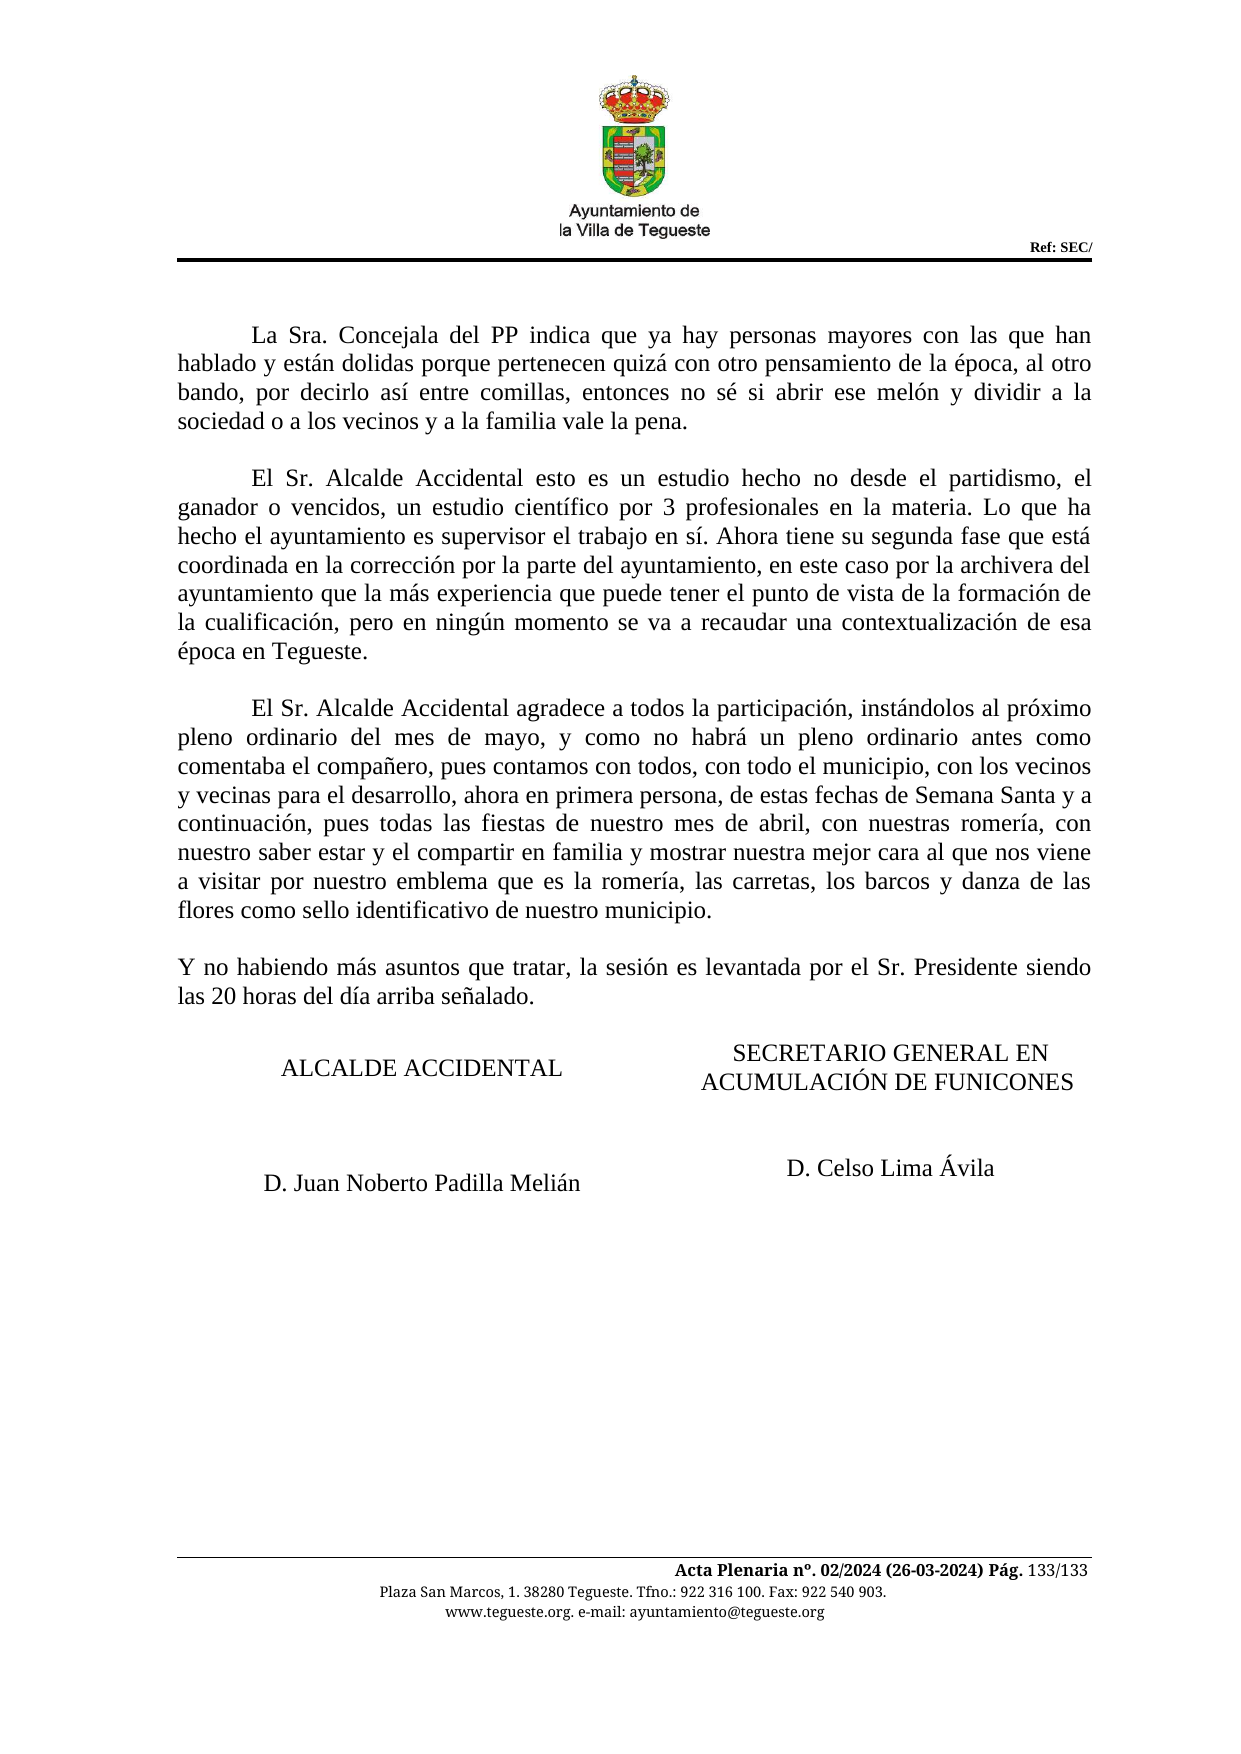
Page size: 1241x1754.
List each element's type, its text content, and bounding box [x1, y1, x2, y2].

table_header ALCALDE ACCIDENTAL [189, 1039, 655, 1096]
table_header SECRETARIO GENERAL EN ACUMULACIÓN DE FUNICONES [655, 1039, 1126, 1096]
list El Sr. Alcalde Accidental agradece a todos la participación, instándolos al próximo pleno ordinario del mes de mayo, y como no habrá un pleno ordinario antes como comentaba el compañero, pues contamos con todos, con todo el municipio, con los vecinos y vecinas para el desarrollo, ahora en primera persona, de estas fechas de Semana Santa y a continuación, pues todas las fiestas de nuestro mes de abril, con nuestras romería, con nuestro saber estar y el compartir en familia y mostrar nuestra mejor cara al que nos viene a visitar por nuestro emblema que es la romería, las carretas, los barcos y danza de las flores como sello identificativo de nuestro municipio. [177, 693, 1092, 923]
list El Sr. Alcalde Accidental esto es un estudio hecho no desde el partidismo, el ganador o vencidos, un estudio científico por 3 profesionales en la materia. Lo que ha hecho el ayuntamiento es supervisor el trabajo en sí. Ahora tiene su segunda fase que está coordinada en la corrección por la parte del ayuntamiento, en este caso por la archivera del ayuntamiento que la más experiencia que puede tener el punto de vista de la formación de la cualificación, pero en ningún momento se va a recaudar una contextualización de esa época en Tegueste. [177, 463, 1092, 665]
table_cell D. Juan Noberto Padilla Melián [189, 1096, 655, 1211]
text Y no habiendo más asuntos que tratar, la sesión es levantada por el Sr. Presidente siendo las 20 horas del día arriba señalado. [177, 952, 1092, 1010]
table_cell D. Celso Lima Ávila [655, 1096, 1126, 1211]
list La Sra. Concejala del PP indica que ya hay personas mayores con las que han hablado y están dolidas porque pertenecen quizá con otro pensamiento de la época, al otro bando, por decirlo así entre comillas, entonces no sé si abrir ese melón y dividir a la sociedad o a los vecinos y a la familia vale la pena. [177, 320, 1092, 435]
